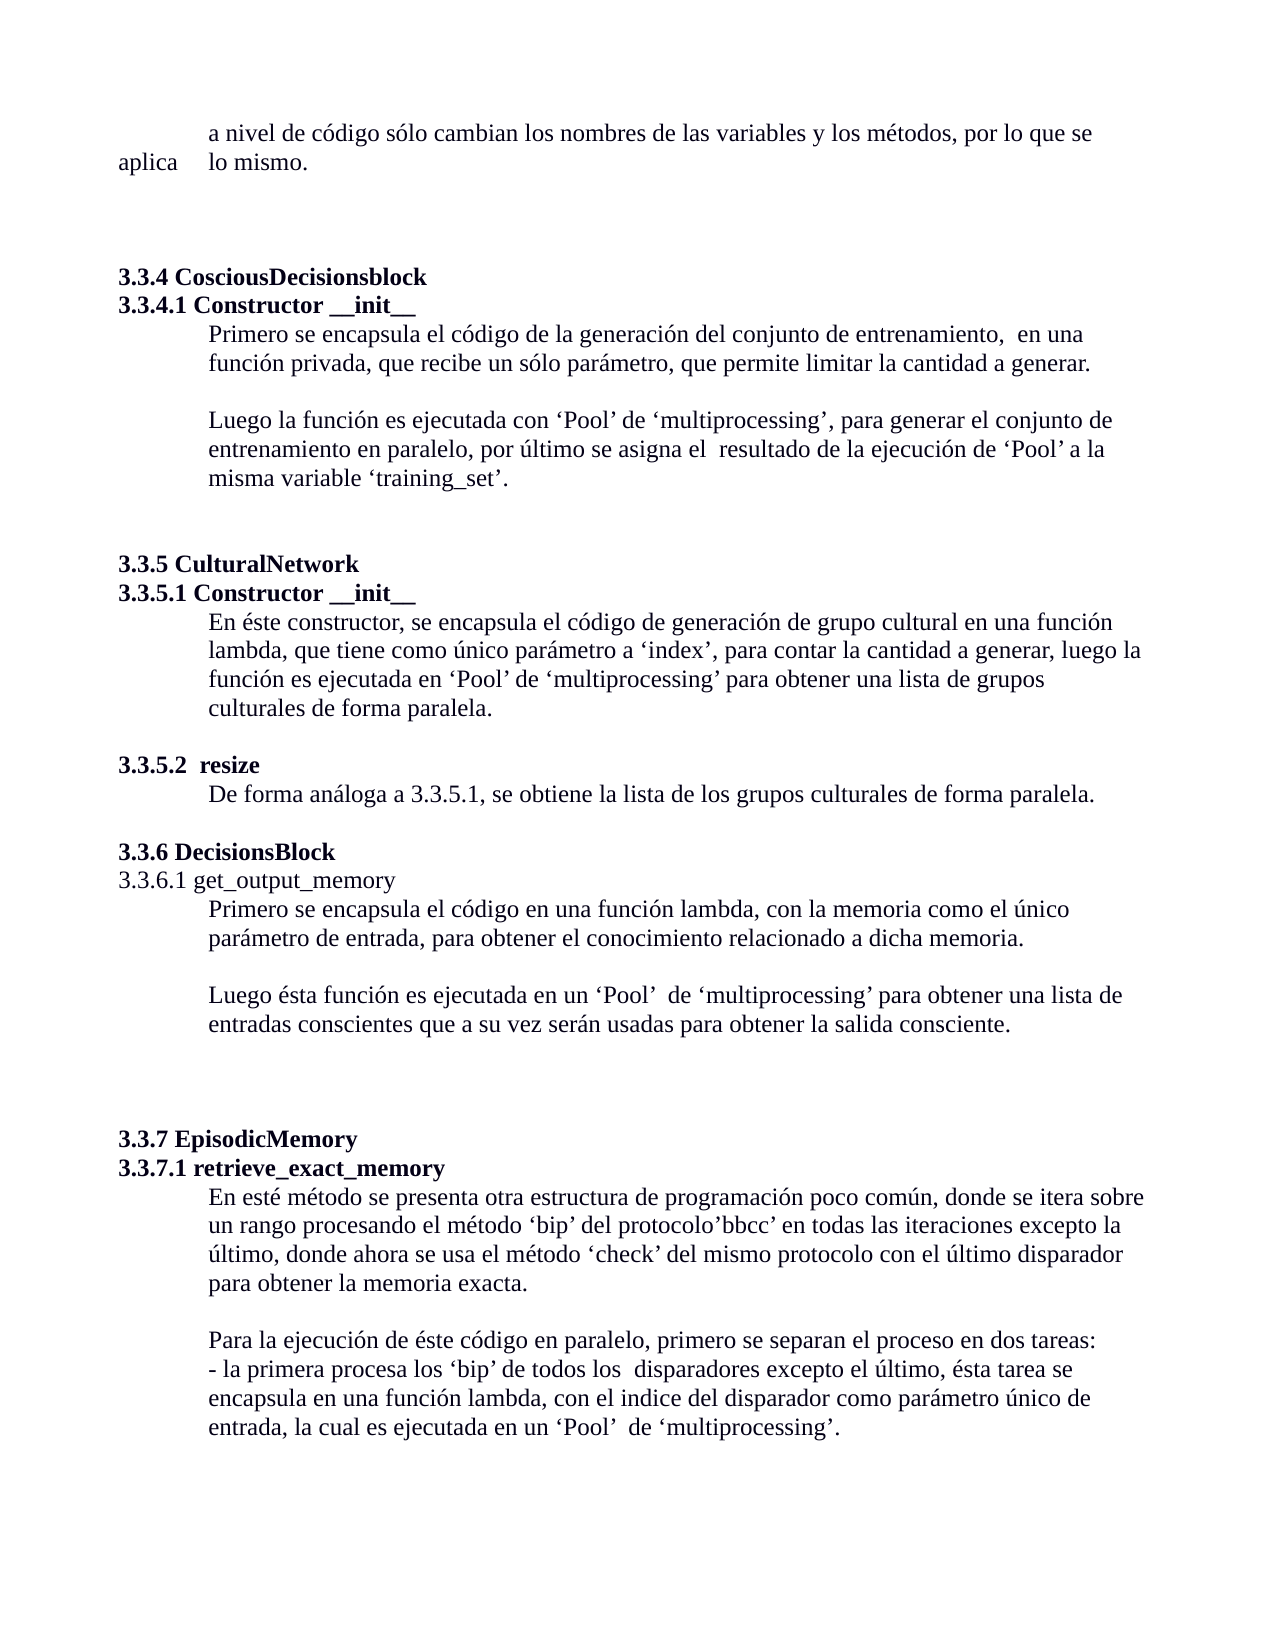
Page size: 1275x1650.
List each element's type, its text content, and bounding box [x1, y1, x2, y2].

text 3.3.6 DecisionsBlock [118, 837, 1157, 866]
text 3.3.5 CulturalNetwork [118, 549, 1157, 578]
text 3.3.7.1 retrieve_exact_memory [118, 1153, 1157, 1182]
text 3.3.4.1 Constructor __init__ [118, 291, 1157, 319]
text De forma análoga a 3.3.5.1, se obtiene la lista de los grupos culturales de forma paralela. [118, 779, 1157, 808]
text a nivel de código sólo cambian los nombres de las variables y los métodos, por lo que se aplica lo mismo. [118, 118, 1157, 204]
text En éste constructor, se encapsula el código de generación de grupo cultural en una función lambda, que tiene como único parámetro a ‘index’, para contar la cantidad a generar, luego la función es ejecutada en ‘Pool’ de ‘multiprocessing’ para obtener una lista de grupos culturales de forma paralela. [118, 607, 1157, 722]
text Primero se encapsula el código en una función lambda, con la memoria como el único parámetro de entrada, para obtener el conocimiento relacionado a dicha memoria. Luego ésta función es ejecutada en un ‘Pool’ de ‘multiprocessing’ para obtener una lista de entradas conscientes que a su vez serán usadas para obtener la salida consciente. [118, 894, 1157, 1038]
text Primero se encapsula el código de la generación del conjunto de entrenamiento, en una función privada, que recibe un sólo parámetro, que permite limitar la cantidad a generar. Luego la función es ejecutada con ‘Pool’ de ‘multiprocessing’, para generar el conjunto de entrenamiento en paralelo, por último se asigna el resultado de la ejecución de ‘Pool’ a la misma variable ‘training_set’. [118, 319, 1157, 492]
text 3.3.4 CosciousDecisionsblock [118, 262, 1157, 291]
text 3.3.5.1 Constructor __init__ [118, 578, 1157, 607]
text 3.3.5.2 resize [118, 751, 1157, 779]
text - la primera procesa los ‘bip’ de todos los disparadores excepto el último, ésta tarea se encapsula en una función lambda, con el indice del disparador como parámetro único de entrada, la cual es ejecutada en un ‘Pool’ de ‘multiprocessing’. [118, 1354, 1157, 1441]
text 3.3.7 EpisodicMemory [118, 1124, 1157, 1153]
text En esté método se presenta otra estructura de programación poco común, donde se itera sobre un rango procesando el método ‘bip’ del protocolo’bbcc’ en todas las iteraciones excepto la último, donde ahora se usa el método ‘check’ del mismo protocolo con el último disparador para obtener la memoria exacta. Para la ejecución de éste código en paralelo, primero se separan el proceso en dos tareas: [118, 1182, 1157, 1354]
text 3.3.6.1 get_output_memory [118, 866, 1157, 894]
